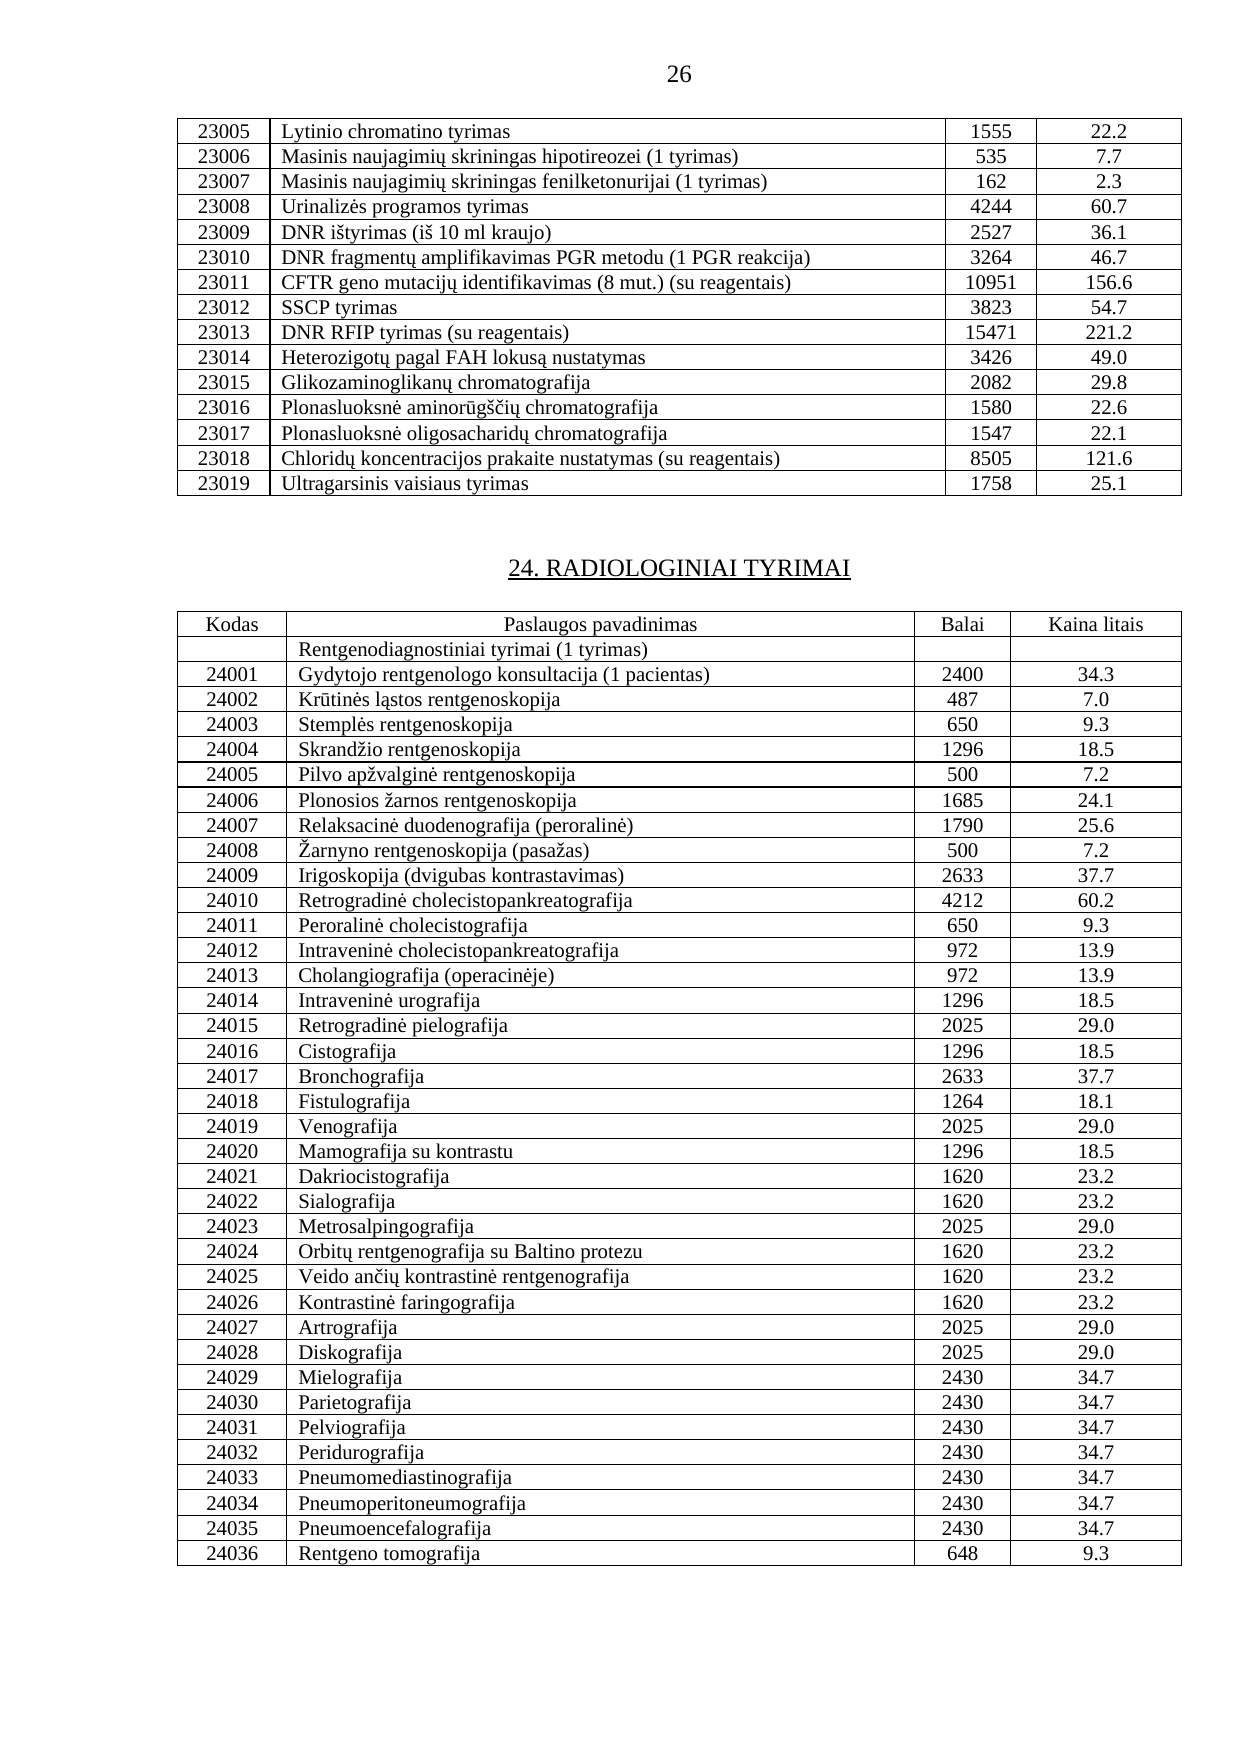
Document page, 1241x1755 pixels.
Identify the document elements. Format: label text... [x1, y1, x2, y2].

table_header Balai [915, 612, 1010, 636]
table_cell 18.5 [1011, 737, 1181, 761]
table_cell 22.1 [1037, 420, 1181, 444]
table_cell 1685 [915, 788, 1010, 812]
table_cell 2025 [915, 1214, 1010, 1238]
table_cell Glikozaminoglikanų chromatografija [271, 370, 945, 394]
table_cell 972 [915, 938, 1010, 962]
table_cell 25.1 [1037, 471, 1181, 495]
table_cell 23017 [178, 420, 269, 444]
table_cell 24006 [178, 788, 286, 812]
table_cell 24024 [178, 1239, 286, 1263]
table_cell 15471 [946, 320, 1036, 344]
table_cell 2633 [915, 863, 1010, 887]
table_cell 24007 [178, 813, 286, 837]
table_cell 24003 [178, 712, 286, 736]
table_cell 29.8 [1037, 370, 1181, 394]
table_cell Mielografija [287, 1365, 914, 1389]
table_cell 2430 [915, 1440, 1010, 1464]
table_cell 23012 [178, 295, 269, 319]
text 24. RADIOLOGINIAI TYRIMAI [177, 553, 1181, 582]
table_cell 13.9 [1011, 963, 1181, 987]
table_cell 24014 [178, 988, 286, 1012]
table_cell Artrografija [287, 1315, 914, 1339]
table_cell 1580 [946, 395, 1036, 419]
table_cell 34.7 [1011, 1415, 1181, 1439]
table_cell 34.7 [1011, 1465, 1181, 1489]
table_cell 25.6 [1011, 813, 1181, 837]
table_cell Pneumoperitoneumografija [287, 1490, 914, 1514]
table_cell Retrogradinė cholecistopankreatografija [287, 888, 914, 912]
table_cell Pilvo apžvalginė rentgenoskopija [287, 763, 914, 786]
table_cell 2633 [915, 1064, 1010, 1088]
table_cell 8505 [946, 446, 1036, 469]
table_cell 29.0 [1011, 1014, 1181, 1037]
table_cell 34.7 [1011, 1390, 1181, 1414]
table_cell 500 [915, 838, 1010, 862]
table_cell 3823 [946, 295, 1036, 319]
table_cell 3426 [946, 345, 1036, 369]
table_cell 23.2 [1011, 1239, 1181, 1263]
table_cell 29.0 [1011, 1315, 1181, 1339]
table_cell 29.0 [1011, 1114, 1181, 1138]
table_cell 2430 [915, 1390, 1010, 1414]
table_cell Plonasluoksnė oligosacharidų chromatografija [271, 420, 945, 444]
table_cell 37.7 [1011, 1064, 1181, 1088]
table_cell Cholangiografija (operacinėje) [287, 963, 914, 987]
table_cell 121.6 [1037, 446, 1181, 469]
table_cell Rentgeno tomografija [287, 1541, 914, 1565]
table_cell 34.7 [1011, 1440, 1181, 1464]
table_cell Peroralinė cholecistografija [287, 913, 914, 937]
table_cell Krūtinės ląstos rentgenoskopija [287, 687, 914, 711]
table_cell 18.5 [1011, 988, 1181, 1012]
table_cell 2430 [915, 1415, 1010, 1439]
table_cell 23011 [178, 270, 269, 294]
table_cell Plonosios žarnos rentgenoskopija [287, 788, 914, 812]
table_cell Rentgenodiagnostiniai tyrimai (1 tyrimas) [287, 637, 914, 661]
table_cell 24036 [178, 1541, 286, 1565]
table_cell [178, 637, 286, 661]
table_cell 24018 [178, 1089, 286, 1113]
table_cell 24031 [178, 1415, 286, 1439]
table_cell Peridurografija [287, 1440, 914, 1464]
table_cell 24012 [178, 938, 286, 962]
table_cell 24028 [178, 1340, 286, 1364]
table_cell 24001 [178, 662, 286, 686]
table_cell 24027 [178, 1315, 286, 1339]
table_cell Kontrastinė faringografija [287, 1290, 914, 1314]
table_cell 650 [915, 913, 1010, 937]
table_cell 24022 [178, 1189, 286, 1213]
table_cell Irigoskopija (dvigubas kontrastavimas) [287, 863, 914, 887]
table_cell 7.7 [1037, 144, 1181, 168]
table_cell 24019 [178, 1114, 286, 1138]
table_cell Plonasluoksnė aminorūgščių chromatografija [271, 395, 945, 419]
table_cell 24025 [178, 1265, 286, 1288]
table_cell 24023 [178, 1214, 286, 1238]
table_cell 500 [915, 763, 1010, 786]
table_cell 49.0 [1037, 345, 1181, 369]
table_cell 23015 [178, 370, 269, 394]
table_cell 3264 [946, 245, 1036, 269]
table_cell 23005 [178, 119, 269, 143]
table_cell Chloridų koncentracijos prakaite nustatymas (su reagentais) [271, 446, 945, 469]
table_cell 23013 [178, 320, 269, 344]
table_cell 24021 [178, 1164, 286, 1188]
table_cell Veido ančių kontrastinė rentgenografija [287, 1265, 914, 1288]
table_cell 24004 [178, 737, 286, 761]
table_cell Pneumomediastinografija [287, 1465, 914, 1489]
table_cell 37.7 [1011, 863, 1181, 887]
table_cell 24020 [178, 1139, 286, 1163]
table_cell 2430 [915, 1365, 1010, 1389]
table_cell 24.1 [1011, 788, 1181, 812]
table_cell 1620 [915, 1189, 1010, 1213]
table_cell 24010 [178, 888, 286, 912]
table_cell 23016 [178, 395, 269, 419]
table_cell Žarnyno rentgenoskopija (pasažas) [287, 838, 914, 862]
table_cell 24008 [178, 838, 286, 862]
table_cell 1620 [915, 1265, 1010, 1288]
table_cell 2025 [915, 1014, 1010, 1037]
table_cell 24026 [178, 1290, 286, 1314]
table_cell 162 [946, 169, 1036, 193]
table_cell Pneumoencefalografija [287, 1516, 914, 1539]
table_cell Mamografija su kontrastu [287, 1139, 914, 1163]
table_cell 9.3 [1011, 1541, 1181, 1565]
table_cell 156.6 [1037, 270, 1181, 294]
table_cell 4212 [915, 888, 1010, 912]
table_cell Relaksacinė duodenografija (peroralinė) [287, 813, 914, 837]
table_cell 23010 [178, 245, 269, 269]
table_cell 24017 [178, 1064, 286, 1088]
table_cell DNR RFIP tyrimas (su reagentais) [271, 320, 945, 344]
table_cell 1264 [915, 1089, 1010, 1113]
table_cell 648 [915, 1541, 1010, 1565]
table_cell 2430 [915, 1490, 1010, 1514]
table_cell 46.7 [1037, 245, 1181, 269]
table_header Kaina litais [1011, 612, 1181, 636]
table_cell 24030 [178, 1390, 286, 1414]
table_cell 650 [915, 712, 1010, 736]
table_cell Parietografija [287, 1390, 914, 1414]
table_cell 23014 [178, 345, 269, 369]
table_cell 24005 [178, 763, 286, 786]
table_cell Lytinio chromatino tyrimas [271, 119, 945, 143]
table_cell 24032 [178, 1440, 286, 1464]
table_cell 7.0 [1011, 687, 1181, 711]
table_cell 34.7 [1011, 1516, 1181, 1539]
table_cell Retrogradinė pielografija [287, 1014, 914, 1037]
table_cell 23007 [178, 169, 269, 193]
table_cell Fistulografija [287, 1089, 914, 1113]
table_cell Metrosalpingografija [287, 1214, 914, 1238]
table_cell SSCP tyrimas [271, 295, 945, 319]
table_cell 2400 [915, 662, 1010, 686]
table_cell 60.2 [1011, 888, 1181, 912]
table_cell Ultragarsinis vaisiaus tyrimas [271, 471, 945, 495]
table_cell 29.0 [1011, 1214, 1181, 1238]
table_cell DNR fragmentų amplifikavimas PGR metodu (1 PGR reakcija) [271, 245, 945, 269]
table_cell 221.2 [1037, 320, 1181, 344]
table_cell 24035 [178, 1516, 286, 1539]
table_cell 24034 [178, 1490, 286, 1514]
table_cell 34.3 [1011, 662, 1181, 686]
table_cell 23008 [178, 195, 269, 218]
table_cell 23009 [178, 220, 269, 244]
table_cell 9.3 [1011, 712, 1181, 736]
table_cell 535 [946, 144, 1036, 168]
table_cell DNR ištyrimas (iš 10 ml kraujo) [271, 220, 945, 244]
table_cell Pelviografija [287, 1415, 914, 1439]
table_cell 7.2 [1011, 838, 1181, 862]
table_cell Masinis naujagimių skriningas hipotireozei (1 tyrimas) [271, 144, 945, 168]
table_cell Venografija [287, 1114, 914, 1138]
table_cell Diskografija [287, 1340, 914, 1364]
table_cell Gydytojo rentgenologo konsultacija (1 pacientas) [287, 662, 914, 686]
table_cell 1296 [915, 988, 1010, 1012]
table_cell 24013 [178, 963, 286, 987]
table_cell 23.2 [1011, 1189, 1181, 1213]
table_cell 1620 [915, 1290, 1010, 1314]
table_cell 23.2 [1011, 1290, 1181, 1314]
table_cell 23018 [178, 446, 269, 469]
table_cell 24016 [178, 1039, 286, 1063]
table_cell [1011, 637, 1181, 661]
table_cell 7.2 [1011, 763, 1181, 786]
table_cell 34.7 [1011, 1365, 1181, 1389]
table_header Paslaugos pavadinimas [287, 612, 914, 636]
table_cell 18.5 [1011, 1139, 1181, 1163]
table_cell 1758 [946, 471, 1036, 495]
table_cell 1620 [915, 1239, 1010, 1263]
table_cell Sialografija [287, 1189, 914, 1213]
table_cell Urinalizės programos tyrimas [271, 195, 945, 218]
table_cell 18.1 [1011, 1089, 1181, 1113]
table_cell 2527 [946, 220, 1036, 244]
table_cell Heterozigotų pagal FAH lokusą nustatymas [271, 345, 945, 369]
table_cell 2025 [915, 1340, 1010, 1364]
table_cell 9.3 [1011, 913, 1181, 937]
table_cell 1555 [946, 119, 1036, 143]
table_cell 24002 [178, 687, 286, 711]
table_cell 24029 [178, 1365, 286, 1389]
table_cell 2.3 [1037, 169, 1181, 193]
table_cell 1547 [946, 420, 1036, 444]
table_cell 10951 [946, 270, 1036, 294]
table_cell 1620 [915, 1164, 1010, 1188]
table_cell 22.2 [1037, 119, 1181, 143]
table_cell 34.7 [1011, 1490, 1181, 1514]
table_cell Masinis naujagimių skriningas fenilketonurijai (1 tyrimas) [271, 169, 945, 193]
table_cell 22.6 [1037, 395, 1181, 419]
table_cell 24033 [178, 1465, 286, 1489]
table_cell Stemplės rentgenoskopija [287, 712, 914, 736]
table_cell CFTR geno mutacijų identifikavimas (8 mut.) (su reagentais) [271, 270, 945, 294]
table_cell Intraveninė urografija [287, 988, 914, 1012]
table_header Kodas [178, 612, 286, 636]
table_cell Intraveninė cholecistopankreatografija [287, 938, 914, 962]
table_cell 23.2 [1011, 1164, 1181, 1188]
table_cell [915, 637, 1010, 661]
table_cell 1296 [915, 737, 1010, 761]
table_cell Dakriocistografija [287, 1164, 914, 1188]
table_cell 60.7 [1037, 195, 1181, 218]
table_cell 2430 [915, 1516, 1010, 1539]
table_cell 13.9 [1011, 938, 1181, 962]
table_cell 23006 [178, 144, 269, 168]
table_cell 54.7 [1037, 295, 1181, 319]
table_cell 2082 [946, 370, 1036, 394]
table_cell 972 [915, 963, 1010, 987]
table_cell Orbitų rentgenografija su Baltino protezu [287, 1239, 914, 1263]
table_cell 1296 [915, 1039, 1010, 1063]
table_cell 36.1 [1037, 220, 1181, 244]
table_cell 4244 [946, 195, 1036, 218]
table_cell Cistografija [287, 1039, 914, 1063]
table_cell Bronchografija [287, 1064, 914, 1088]
table_cell 29.0 [1011, 1340, 1181, 1364]
table_cell Skrandžio rentgenoskopija [287, 737, 914, 761]
table_cell 24015 [178, 1014, 286, 1037]
table_cell 1296 [915, 1139, 1010, 1163]
table_cell 24011 [178, 913, 286, 937]
table_cell 23019 [178, 471, 269, 495]
table_cell 18.5 [1011, 1039, 1181, 1063]
table_cell 1790 [915, 813, 1010, 837]
table_cell 487 [915, 687, 1010, 711]
table_cell 2025 [915, 1114, 1010, 1138]
table_cell 23.2 [1011, 1265, 1181, 1288]
table_cell 2025 [915, 1315, 1010, 1339]
table_cell 24009 [178, 863, 286, 887]
table_cell 2430 [915, 1465, 1010, 1489]
